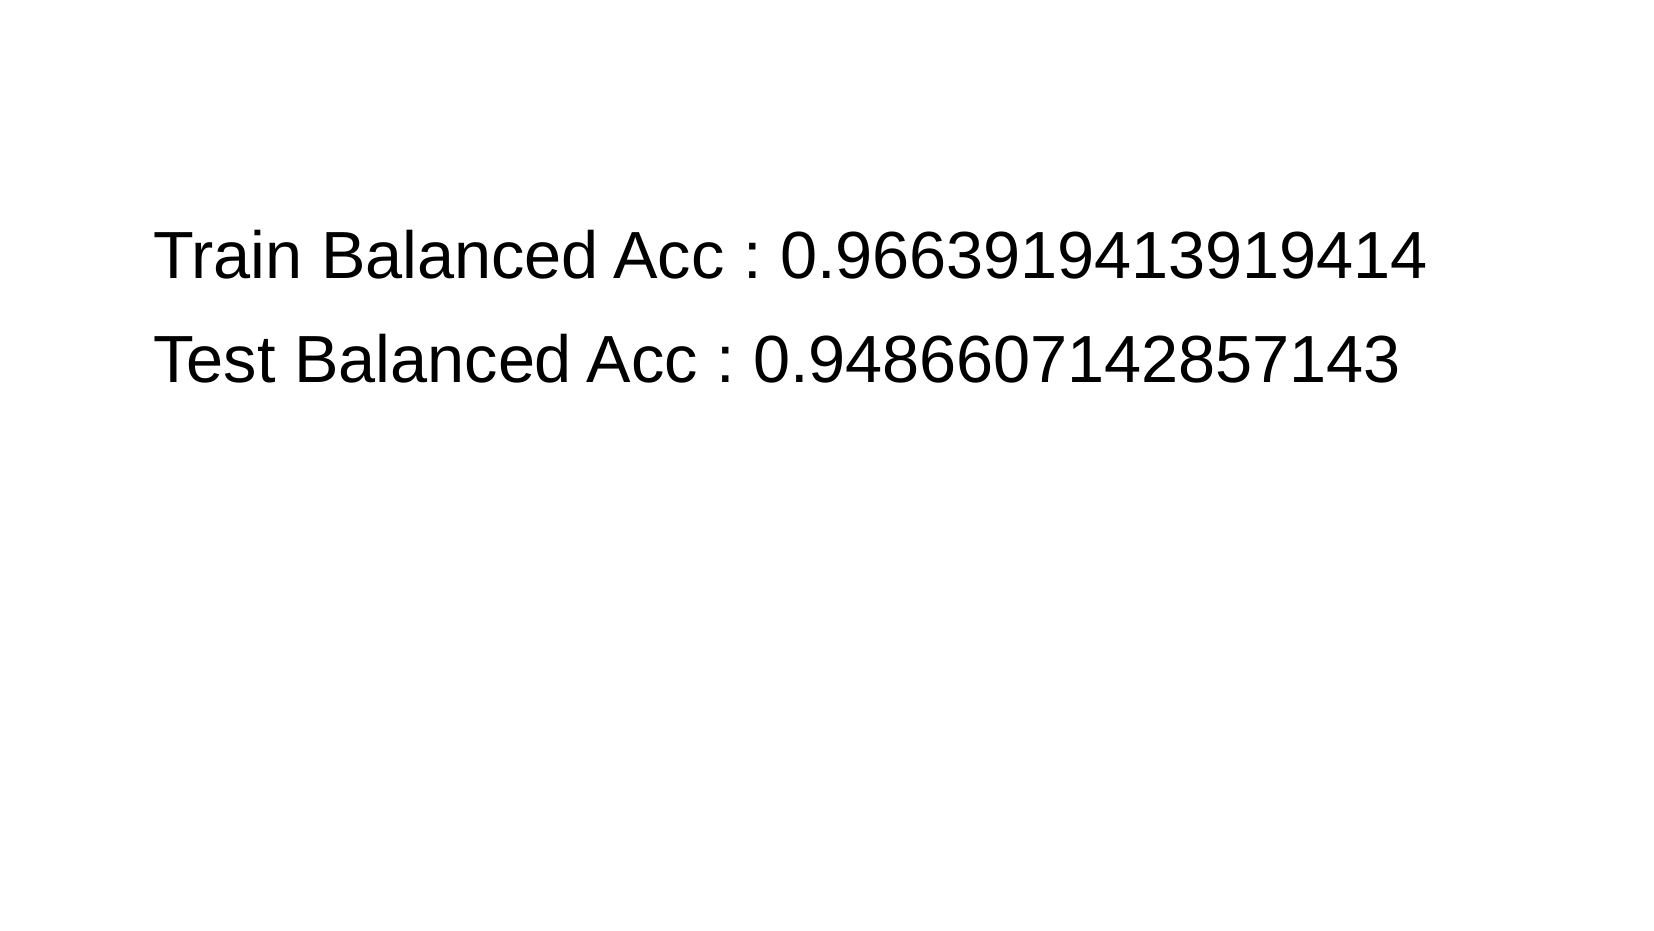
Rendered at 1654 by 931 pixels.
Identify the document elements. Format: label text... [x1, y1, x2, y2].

list Train Balanced Acc : 0.9663919413919414 Test Balanced Acc : 0.9486607142857143 [82, 217, 1571, 758]
